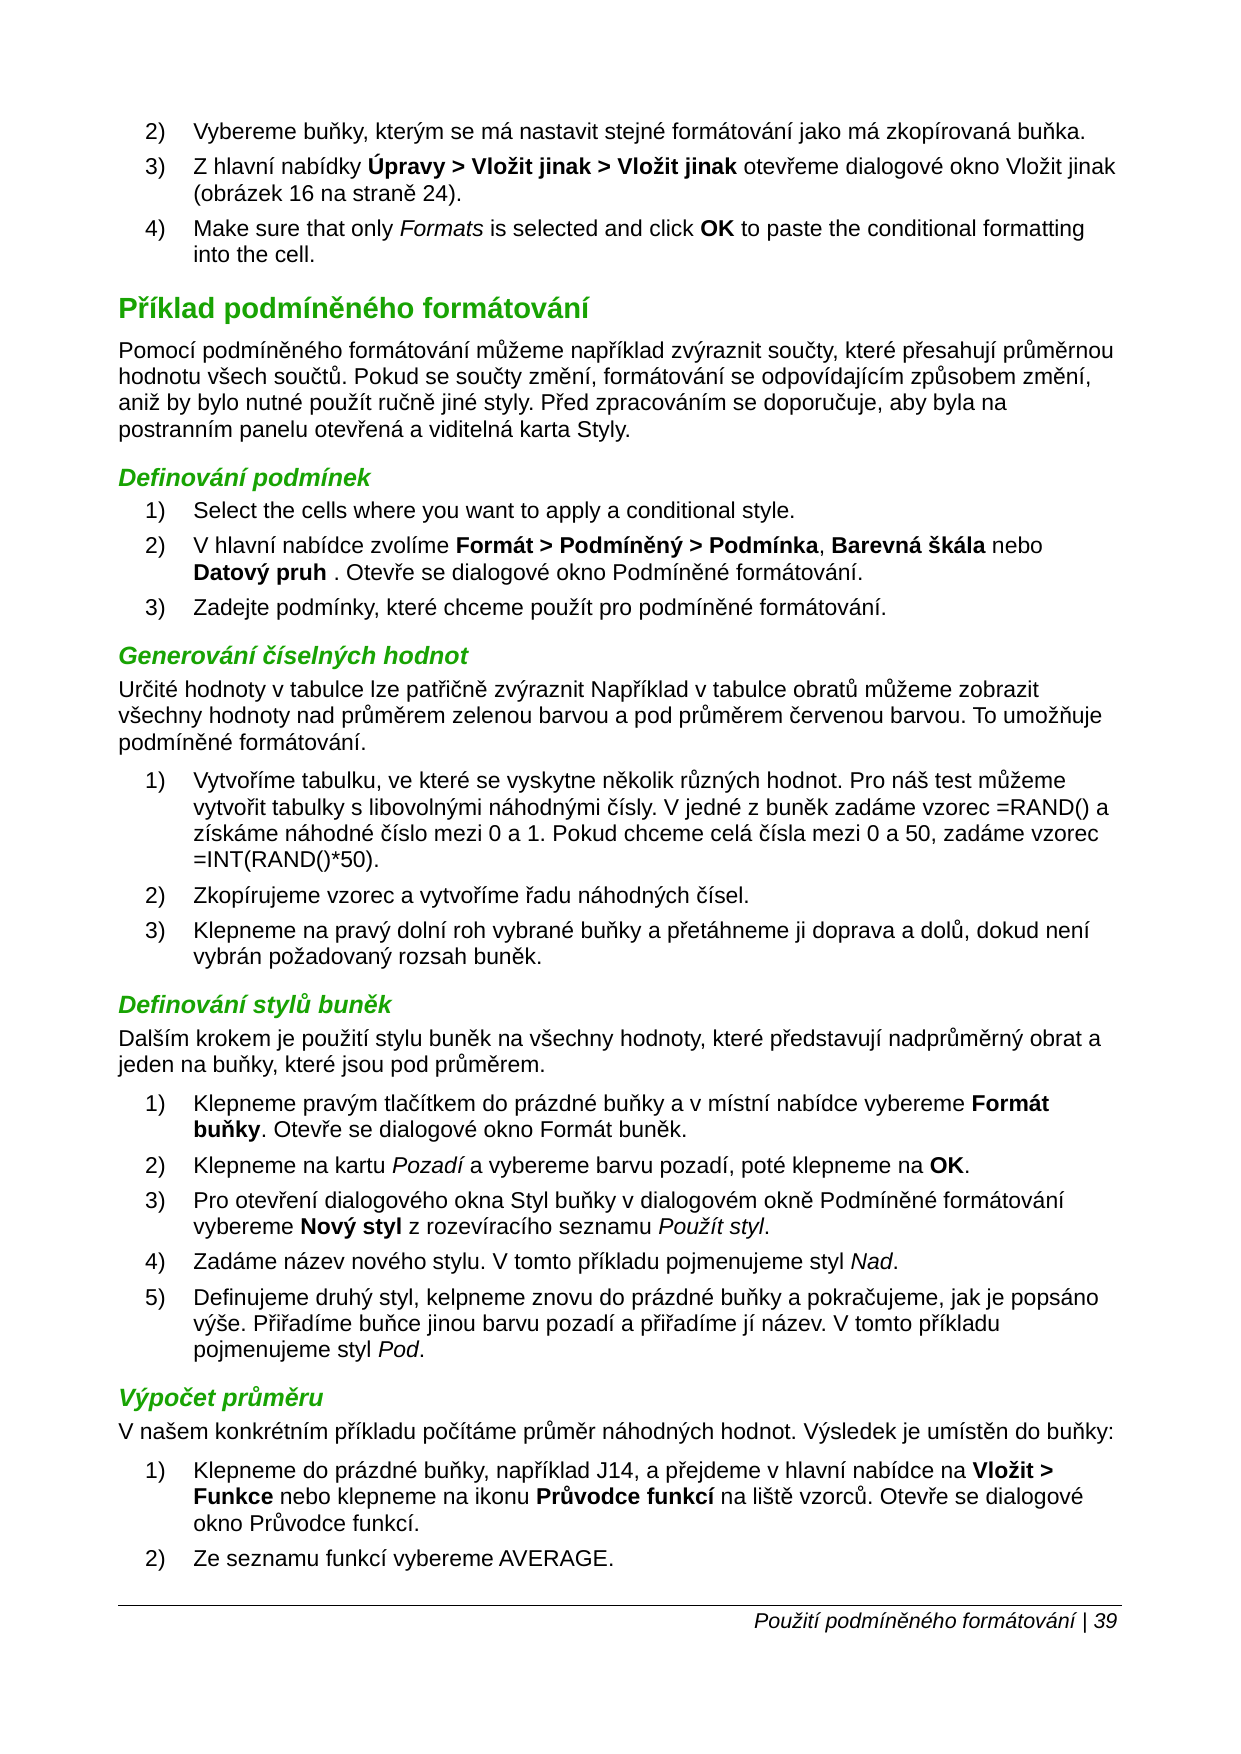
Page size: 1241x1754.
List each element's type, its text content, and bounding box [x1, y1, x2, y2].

list V hlavní nabídce zvolíme Formát > Podmíněný > Podmínka, Barevná škála nebo Datový pruh . Otevře se dialogové okno Podmíněné formátování. [165, 532, 1122, 585]
list Ze seznamu funkcí vybereme AVERAGE. [165, 1545, 1122, 1571]
list Klepneme do prázdné buňky, například J14, a přejdeme v hlavní nabídce na Vložit > Funkce nebo klepneme na ikonu Průvodce funkcí na liště vzorců. Otevře se dialogové okno Průvodce funkcí. [165, 1457, 1122, 1536]
list Select the cells where you want to apply a conditional style. [165, 497, 1122, 524]
list Klepneme na kartu Pozadí a vybereme barvu pozadí, poté klepneme na OK. [165, 1152, 1122, 1178]
text Pomocí podmíněného formátování můžeme například zvýraznit součty, které přesahují průměrnou hodnotu všech součtů. Pokud se součty změní, formátování se odpovídajícím způsobem změní, aniž by bylo nutné použít ručně jiné styly. Před zpracováním se doporučuje, aby byla na postranním panelu otevřená a viditelná karta Styly. [118, 337, 1122, 442]
subtitle Definování stylů buněk [118, 990, 1122, 1019]
list Klepneme pravým tlačítkem do prázdné buňky a v místní nabídce vybereme Formát buňky. Otevře se dialogové okno Formát buněk. [165, 1090, 1122, 1143]
list Definujeme druhý styl, kelpneme znovu do prázdné buňky a pokračujeme, jak je popsáno výše. Přiřadíme buňce jinou barvu pozadí a přiřadíme jí název. V tomto příkladu pojmenujeme styl Pod. [165, 1283, 1122, 1363]
list Klepneme na pravý dolní roh vybrané buňky a přetáhneme ji doprava a dolů, dokud není vybrán požadovaný rozsah buněk. [165, 917, 1122, 969]
text Určité hodnoty v tabulce lze patřičně zvýraznit Například v tabulce obratů můžeme zobrazit všechny hodnoty nad průměrem zelenou barvou a pod průměrem červenou barvou. To umožňuje podmíněné formátování. [118, 676, 1122, 755]
subtitle Definování podmínek [118, 463, 1122, 491]
subtitle Generování číselných hodnot [118, 641, 1122, 670]
list Make sure that only Formats is selected and click OK to paste the conditional formatting into the cell. [165, 215, 1122, 268]
subtitle Příklad podmíněného formátování [118, 291, 1122, 325]
list Zkopírujeme vzorec a vytvoříme řadu náhodných čísel. [165, 882, 1122, 908]
list Vytvoříme tabulku, ve které se vyskytne několik různých hodnot. Pro náš test můžeme vytvořit tabulky s libovolnými náhodnými čísly. V jedné z buněk zadáme vzorec =RAND() a získáme náhodné číslo mezi 0 a 1. Pokud chceme celá čísla mezi 0 a 50, zadáme vzorec =INT(RAND()*50). [165, 767, 1122, 873]
list Z hlavní nabídky Úpravy > Vložit jinak > Vložit jinak otevřeme dialogové okno Vložit jinak (obrázek 16 na straně 22). [165, 153, 1122, 206]
text Dalším krokem je použití stylu buněk na všechny hodnoty, které představují nadprůměrný obrat a jeden na buňky, které jsou pod průměrem. [118, 1025, 1122, 1077]
list Zadejte podmínky, které chceme použít pro podmíněné formátování. [165, 594, 1122, 620]
list Zadáme název nového stylu. V tomto příkladu pojmenujeme styl Nad. [165, 1248, 1122, 1275]
list Vybereme buňky, kterým se má nastavit stejné formátování jako má zkopírovaná buňka. [165, 118, 1122, 144]
text V našem konkrétním příkladu počítáme průměr náhodných hodnot. Výsledek je umístěn do buňky: [118, 1418, 1122, 1444]
list Pro otevření dialogového okna Styl buňky v dialogovém okně Podmíněné formátování vybereme Nový styl z rozevíracího seznamu Použít styl. [165, 1187, 1122, 1239]
subtitle Výpočet průměru [118, 1383, 1122, 1412]
